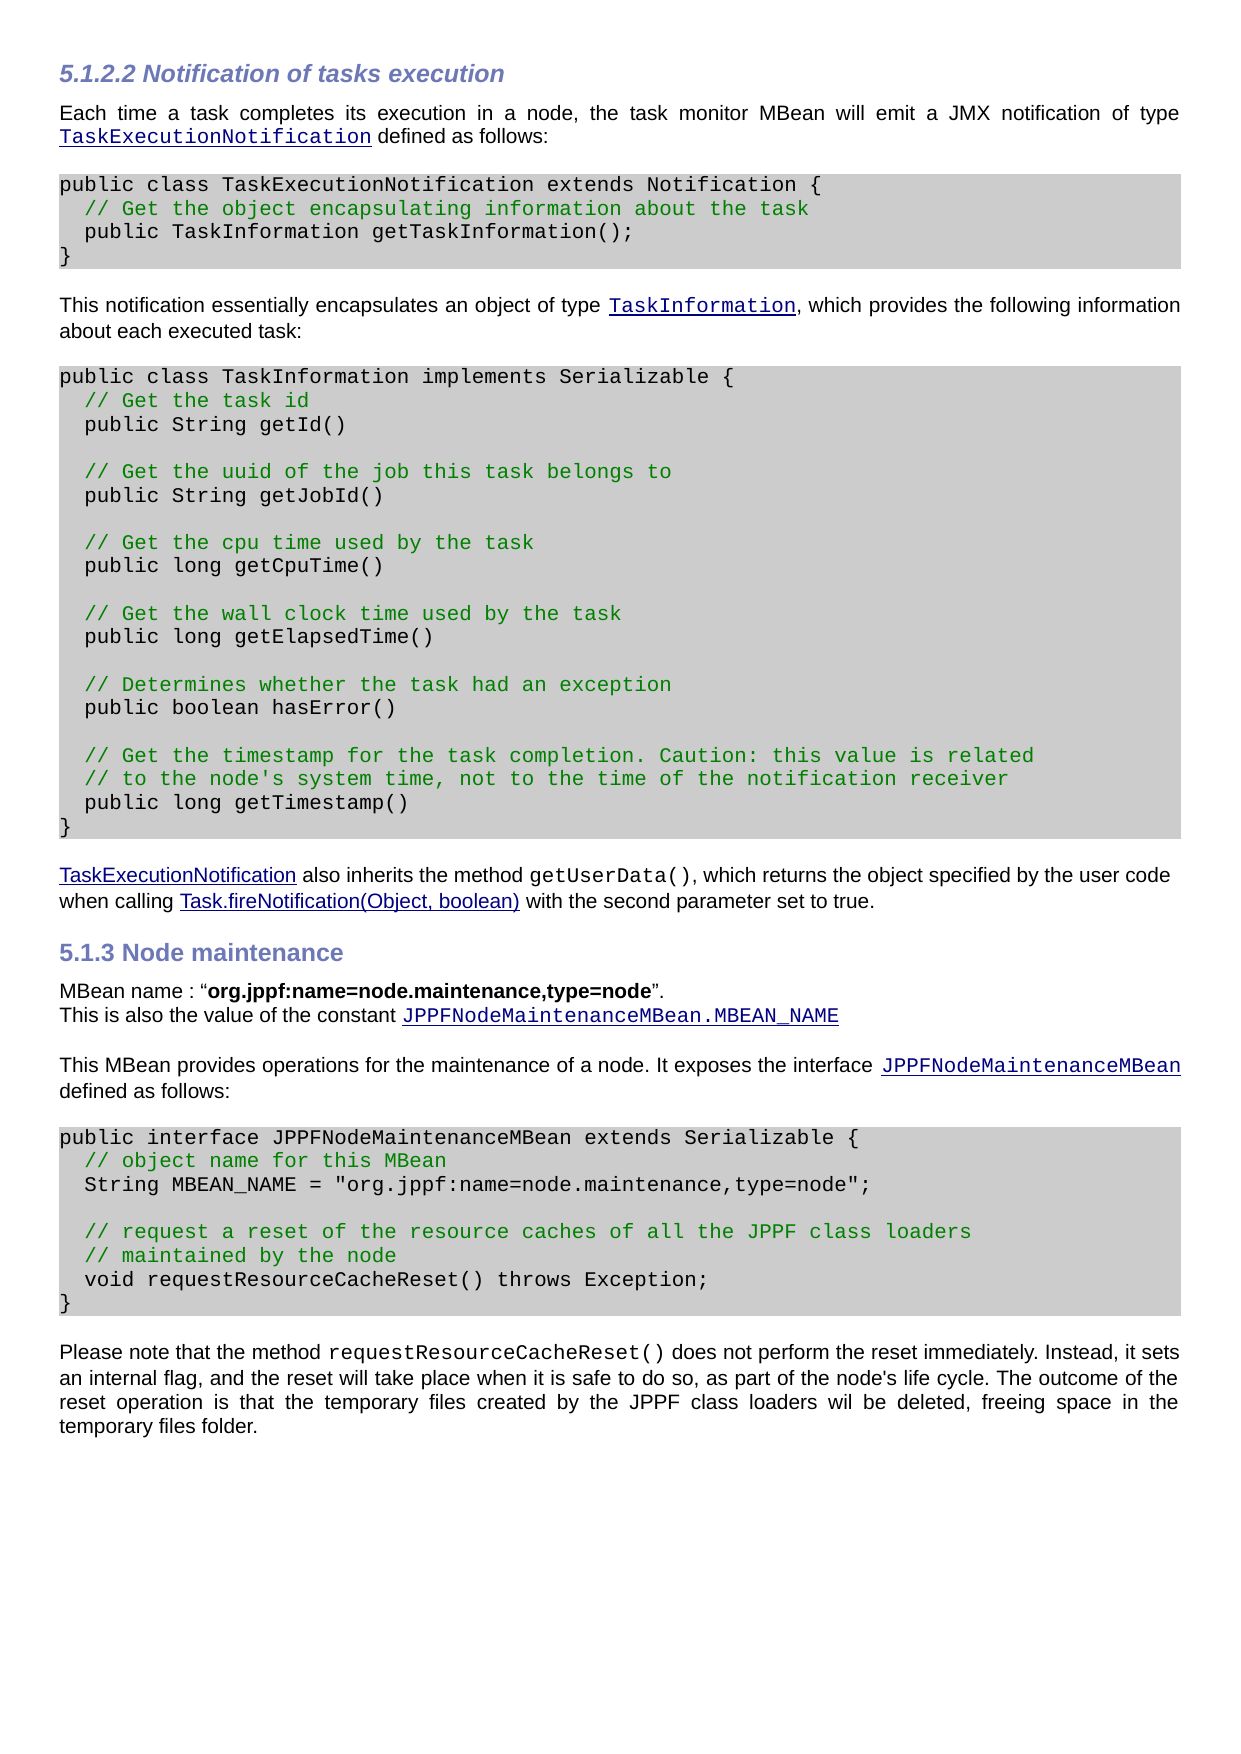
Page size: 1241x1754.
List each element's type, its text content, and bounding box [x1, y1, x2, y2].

text This MBean provides operations for the maintenance of a node. It exposes the interface JPPFNodeMaintenanceMBean defined as follows: [59, 1053, 1181, 1103]
text Each time a task completes its execution in a node, the task monitor MBean will emit a JMX notification of type TaskExecutionNotification defined as follows: [59, 100, 1181, 150]
text public String getId() [59, 414, 1181, 437]
text } [59, 245, 1181, 269]
text String MBEAN_NAME = "org.jppf:name=node.maintenance,type=node"; [59, 1174, 1181, 1198]
text // Get the cpu time used by the task [59, 532, 1181, 556]
text // to the node's system time, not to the time of the notification receiver [59, 768, 1181, 792]
text // request a reset of the resource caches of all the JPPF class loaders [59, 1221, 1181, 1245]
text // Get the wall clock time used by the task [59, 603, 1181, 626]
text public interface JPPFNodeMaintenanceMBean extends Serializable { [59, 1127, 1181, 1150]
text public class TaskExecutionNotification extends Notification { [59, 174, 1181, 198]
text } [59, 1292, 1181, 1316]
text // Get the uuid of the job this task belongs to [59, 461, 1181, 484]
text public long getTimestamp() [59, 792, 1181, 816]
text void requestResourceCacheReset() throws Exception; [59, 1269, 1181, 1292]
text // Get the task id [59, 390, 1181, 414]
text // Get the object encapsulating information about the task [59, 198, 1181, 221]
text TaskExecutionNotification also inherits the method getUserData(), which returns the object specified by the user code when calling Task.fireNotification(Object, boolean) with the second parameter set to true. [59, 863, 1181, 913]
text public long getElapsedTime() [59, 626, 1181, 650]
text MBean name : “org.jppf:name=node.maintenance,type=node”. [59, 979, 1181, 1003]
text // Get the timestamp for the task completion. Caution: this value is related [59, 745, 1181, 768]
subtitle Notification of tasks execution [59, 59, 1181, 88]
text } [59, 816, 1181, 839]
text public String getJobId() [59, 484, 1181, 508]
text // object name for this MBean [59, 1150, 1181, 1174]
text public long getCpuTime() [59, 556, 1181, 579]
text This notification essentially encapsulates an object of type TaskInformation, which provides the following information about each executed task: [59, 293, 1181, 342]
text // Determines whether the task had an exception [59, 674, 1181, 697]
text public boolean hasError() [59, 697, 1181, 721]
text public class TaskInformation implements Serializable { [59, 366, 1181, 390]
text Please note that the method requestResourceCacheReset() does not perform the reset immediately. Instead, it sets an internal flag, and the reset will take place when it is safe to do so, as part of the node's life cycle. The outcome of the reset operation is that the temporary files created by the JPPF class loaders wil be deleted, freeing space in the temporary files folder. [59, 1340, 1181, 1438]
text // maintained by the node [59, 1245, 1181, 1269]
text public TaskInformation getTaskInformation(); [59, 221, 1181, 245]
subtitle Node maintenance [59, 938, 1181, 967]
text This is also the value of the constant JPPFNodeMaintenanceMBean.MBEAN_NAME [59, 1003, 1181, 1029]
